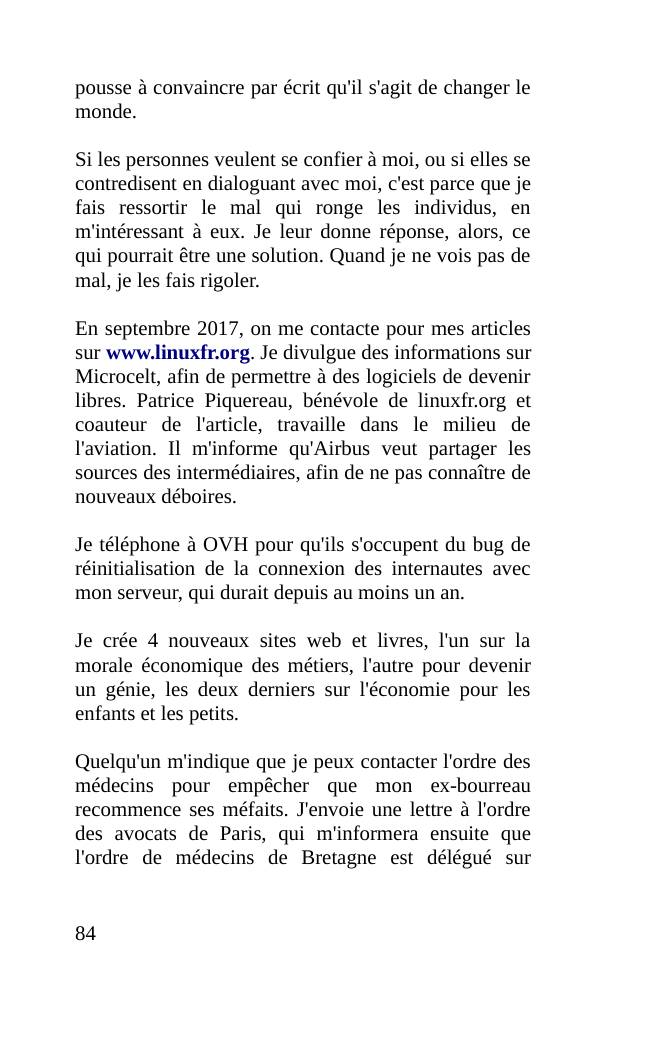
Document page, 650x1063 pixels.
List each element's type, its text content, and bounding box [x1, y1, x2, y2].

text Si les personnes veulent se confier à moi, ou si elles se contredisent en dialoguant avec moi, c'est parce que je fais ressortir le mal qui ronge les individus, en m'intéressant à eux. Je leur donne réponse, alors, ce qui pourrait être une solution. Quand je ne vois pas de mal, je les fais rigoler. [75, 147, 531, 292]
text pousse à convaincre par écrit qu'il s'agit de changer le monde. [75, 75, 531, 123]
text Je téléphone à OVH pour qu'ils s'occupent du bug de réinitialisation de la connexion des internautes avec mon serveur, qui durait depuis au moins un an. [75, 532, 531, 604]
text Quelqu'un m'indique que je peux contacter l'ordre des médecins pour empêcher que mon ex-bourreau recommence ses méfaits. J'envoie une lettre à l'ordre des avocats de Paris, qui m'informera ensuite que l'ordre de médecins de Bretagne est délégué sur [75, 749, 531, 869]
text En septembre 2017, on me contacte pour mes articles sur www.linuxfr.org. Je divulgue des informations sur Microcelt, afin de permettre à des logiciels de devenir libres. Patrice Piquereau, bénévole de linuxfr.org et coauteur de l'article, travaille dans le milieu de l'aviation. Il m'informe qu'Airbus veut partager les sources des intermédiaires, afin de ne pas connaître de nouveaux déboires. [75, 316, 531, 508]
text Je crée 4 nouveaux sites web et livres, l'un sur la morale économique des métiers, l'autre pour devenir un génie, les deux derniers sur l'économie pour les enfants et les petits. [75, 628, 531, 725]
